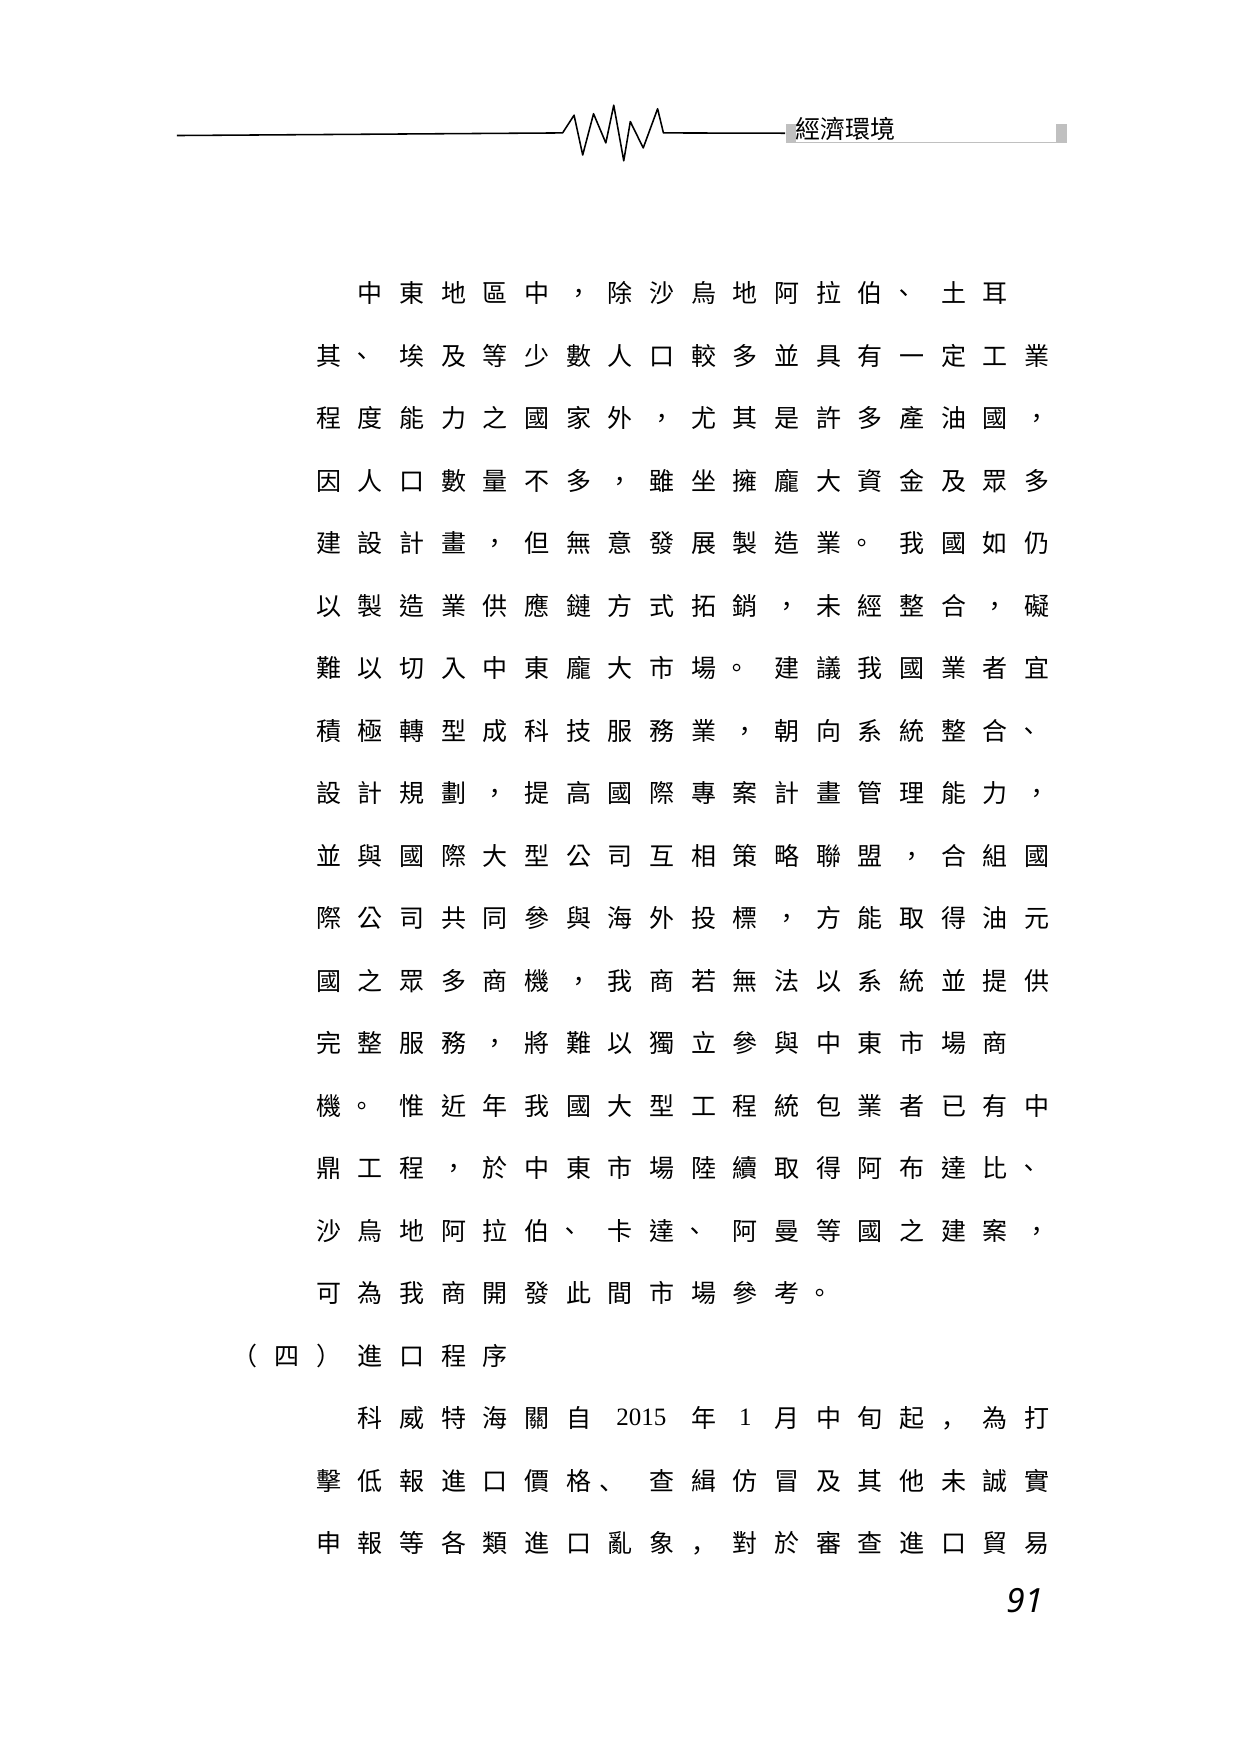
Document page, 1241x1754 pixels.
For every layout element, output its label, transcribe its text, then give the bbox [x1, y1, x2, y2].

text 中東地區中，除沙烏地阿拉伯、土耳其、埃及等少數人口較多並具有一定工業程度能力之國家外，尤其是許多產油國，因人口數量不多，雖坐擁龐大資金及眾多建設計畫，但無意發展製造業。我國如仍以製造業供應鏈方式拓銷，未經整合，礙難以切入中東龐大市場。建議我國業者宜積極轉型成科技服務業，朝向系統整合、設計規劃，提高國際專案計畫管理能力，並與國際大型公司互相策略聯盟，合組國際公司共同參與海外投標，方能取得油元國之眾多商機，我商若無法以系統並提供完整服務，將難以獨立參與中東市場商機。惟近年我國大型工程統包業者已有中鼎工程，於中東市場陸續取得阿布達比、沙烏地阿拉伯、卡達、阿曼等國之建案，可為我商開發此間市場參考。 [281, 250, 1058, 1313]
text 科威特海關自2015年1月中旬起，為打擊低報進口價格、查緝仿冒及其他未誠實申報等各類進口亂象，對於審查進口貿易 [281, 1375, 1058, 1563]
text （四）進口程序 [207, 1313, 1058, 1375]
